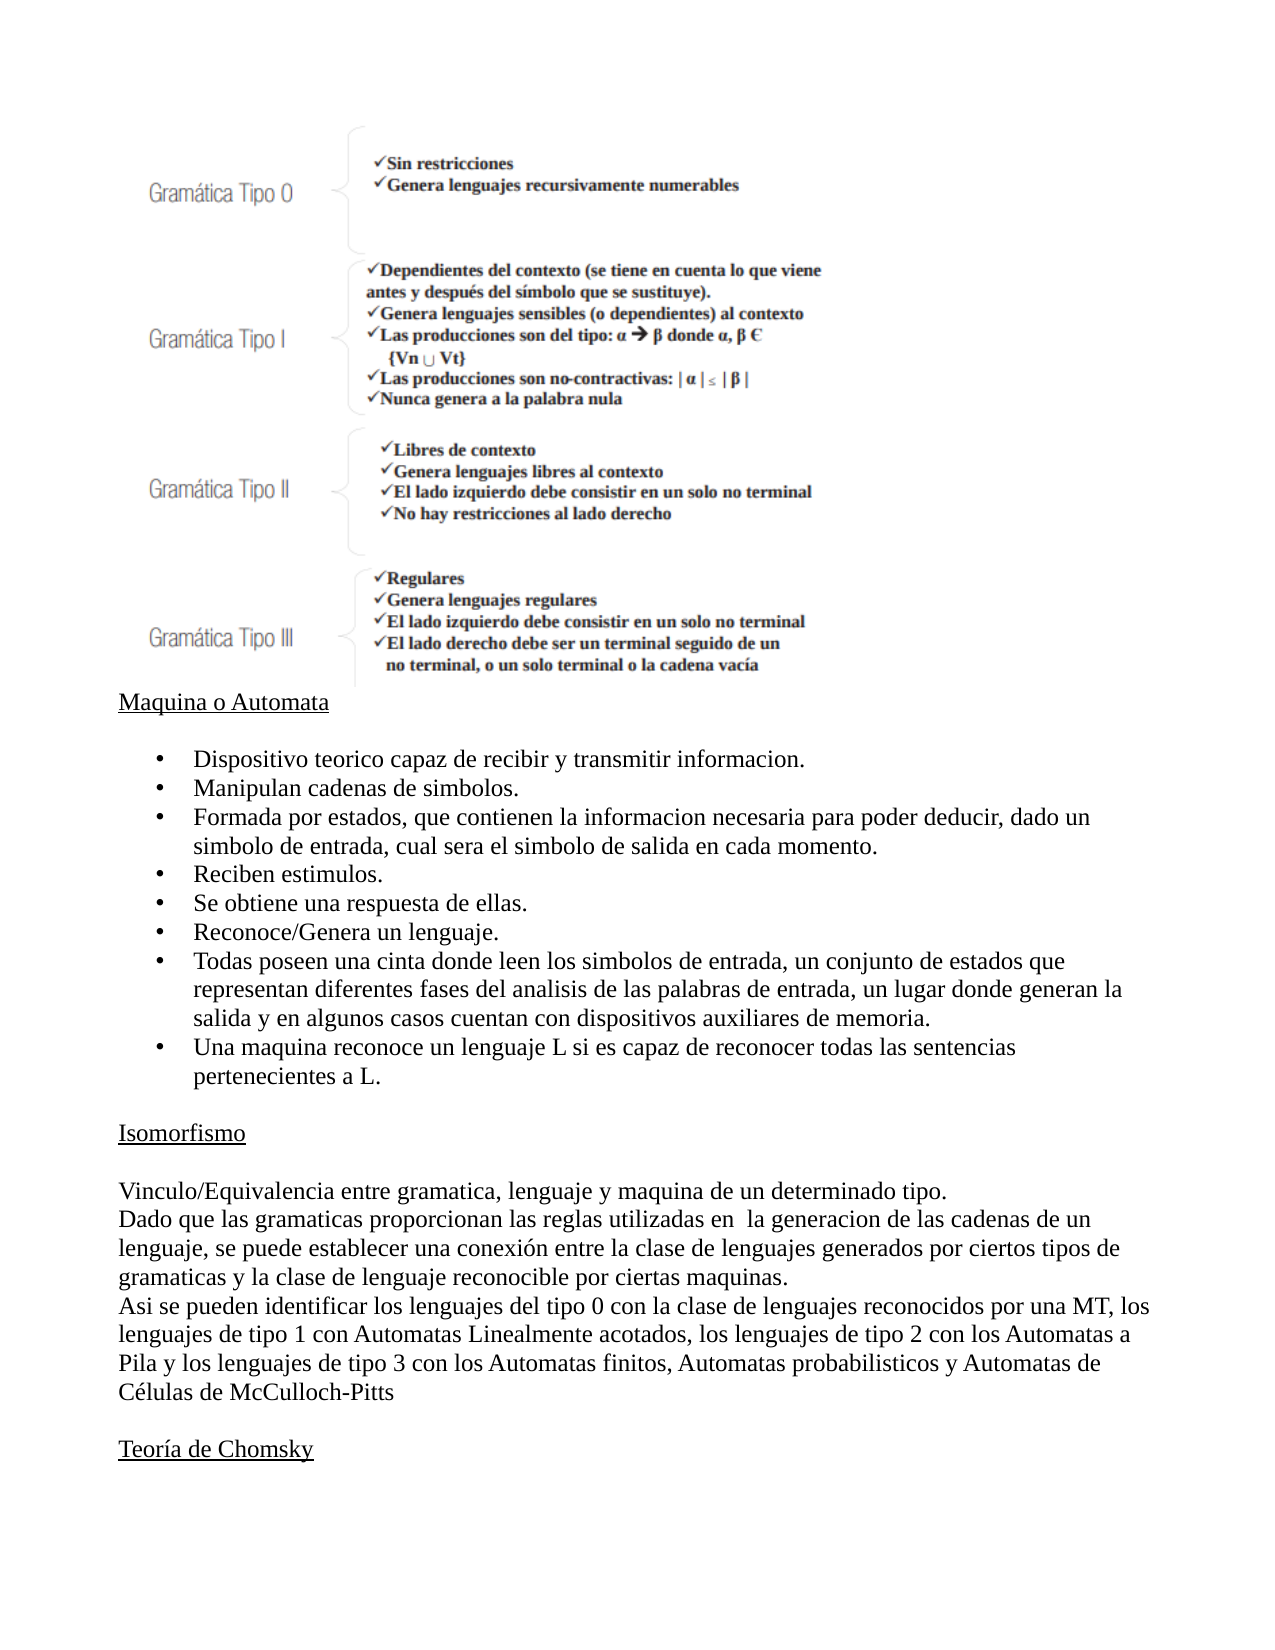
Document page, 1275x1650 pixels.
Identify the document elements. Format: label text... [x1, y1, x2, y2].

list Una maquina reconoce un lenguaje L si es capaz de reconocer todas las sentencias pertenecientes a L. [156, 1032, 1157, 1089]
picture [134, 118, 835, 687]
list Manipulan cadenas de simbolos. [156, 773, 1157, 802]
list Formada por estados, que contienen la informacion necesaria para poder deducir, dado un simbolo de entrada, cual sera el simbolo de salida en cada momento. [156, 802, 1157, 859]
list Se obtiene una respuesta de ellas. [156, 888, 1157, 917]
text Vinculo/Equivalencia entre gramatica, lenguaje y maquina de un determinado tipo. [118, 1176, 1157, 1204]
list Todas poseen una cinta donde leen los simbolos de entrada, un conjunto de estados que representan diferentes fases del analisis de las palabras de entrada, un lugar donde generan la salida y en algunos casos cuentan con dispositivos auxiliares de memoria. [156, 946, 1157, 1032]
list Dispositivo teorico capaz de recibir y transmitir informacion. [156, 744, 1157, 773]
text Dado que las gramaticas proporcionan las reglas utilizadas en la generacion de las cadenas de un lenguaje, se puede establecer una conexión entre la clase de lenguajes generados por ciertos tipos de gramaticas y la clase de lenguaje reconocible por ciertas maquinas. [118, 1204, 1157, 1291]
text Isomorfismo [118, 1118, 1157, 1147]
text Teoría de Chomsky [118, 1434, 1157, 1463]
list Reciben estimulos. [156, 859, 1157, 888]
text Asi se pueden identificar los lenguajes del tipo 0 con la clase de lenguajes reconocidos por una MT, los lenguajes de tipo 1 con Automatas Linealmente acotados, los lenguajes de tipo 2 con los Automatas a Pila y los lenguajes de tipo 3 con los Automatas finitos, Automatas probabilisticos y Automatas de Células de McCulloch-Pitts [118, 1291, 1157, 1406]
list Reconoce/Genera un lenguaje. [156, 917, 1157, 946]
text Maquina o Automata [118, 623, 1157, 716]
